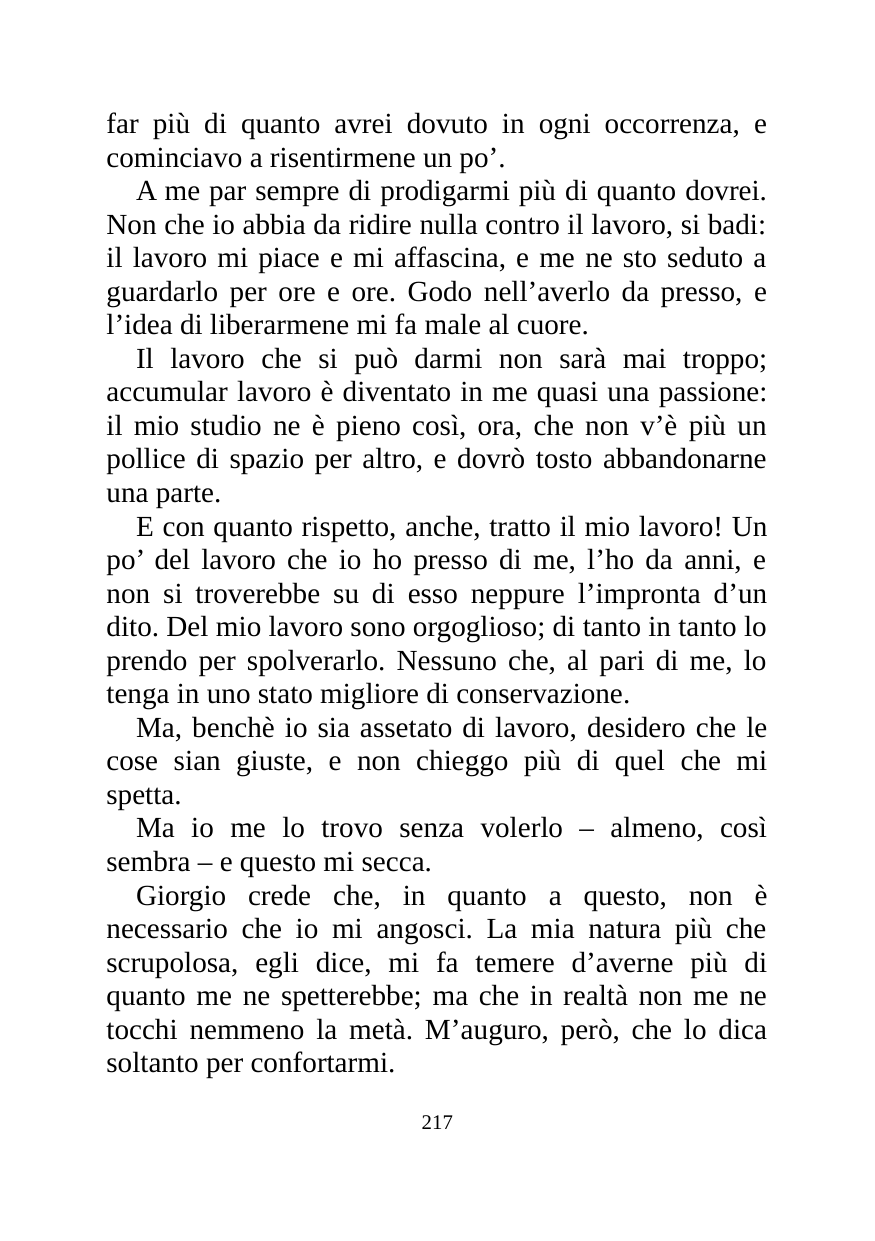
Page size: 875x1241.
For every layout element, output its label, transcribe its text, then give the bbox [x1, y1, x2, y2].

text Giorgio crede che, in quanto a questo, non è necessario che io mi angosci. La mia natura più che scrupolosa, egli dice, mi fa temere d’averne più di quanto me ne spetterebbe; ma che in realtà non me ne tocchi nemmeno la metà. M’auguro, però, che lo dica soltanto per confortarmi. [106, 878, 768, 1079]
text A me par sempre di prodigarmi più di quanto dovrei. Non che io abbia da ridire nulla contro il lavoro, si badi: il lavoro mi piace e mi affascina, e me ne sto seduto a guardarlo per ore e ore. Godo nell’averlo da presso, e l’idea di liberarmene mi fa male al cuore. [106, 173, 768, 341]
text Il lavoro che si può darmi non sarà mai troppo; accumular lavoro è diventato in me quasi una passione: il mio studio ne è pieno così, ora, che non v’è più un pollice di spazio per altro, e dovrò tosto abbandonarne una parte. [106, 341, 768, 509]
text far più di quanto avrei dovuto in ogni occorrenza, e cominciavo a risentirmene un po’. [106, 106, 768, 173]
text E con quanto rispetto, anche, tratto il mio lavoro! Un po’ del lavoro che io ho presso di me, l’ho da anni, e non si troverebbe su di esso neppure l’impronta d’un dito. Del mio lavoro sono orgoglioso; di tanto in tanto lo prendo per spolverarlo. Nessuno che, al pari di me, lo tenga in uno stato migliore di conservazione. [106, 509, 768, 710]
text Ma, benchè io sia assetato di lavoro, desidero che le cose sian giuste, e non chieggo più di quel che mi spetta. [106, 710, 768, 811]
text Ma io me lo trovo senza volerlo – almeno, così sembra – e questo mi secca. [106, 811, 768, 878]
